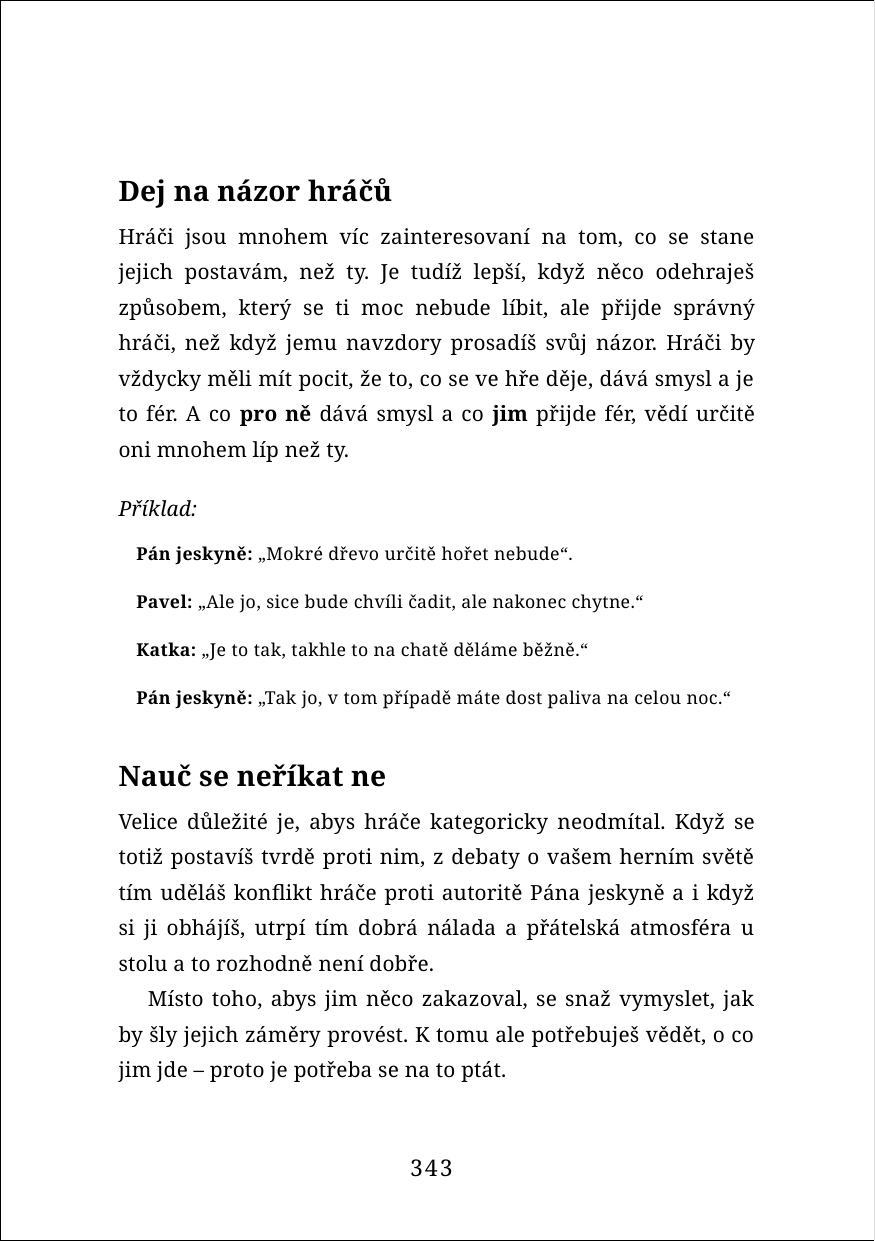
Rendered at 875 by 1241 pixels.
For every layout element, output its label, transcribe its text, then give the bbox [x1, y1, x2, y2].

subtitle Dej na názor hráčů [118, 172, 756, 210]
text Pán jeskyně: „Tak jo, v tom případě máte dost paliva na celou noc.“ [136, 685, 756, 709]
subtitle Nauč se neříkat ne [118, 757, 756, 795]
text Pán jeskyně: „Mokré dřevo určitě hořet nebude“. [136, 541, 756, 566]
text Hráči jsou mnohem víc zainteresovaní na tom, co se stane jejich postavám, než ty. Je tudíž lepší, když něco odehraješ způsobem, který se ti moc nebude líbit, ale přijde správný hráči, než když jemu navzdory prosadíš svůj názor. Hráči by vždycky měli mít pocit, že to, co se ve hře děje, dává smysl a je to fér. A co pro ně dává smysl a co jim přijde fér, vědí určitě oni mnohem líp než ty. [118, 222, 756, 463]
text Pavel: „Ale jo, sice bude chvíli čadit, ale nakonec chytne.“ [136, 589, 756, 613]
text Příklad: [118, 494, 756, 523]
text Velice důležité je, abys hráče kategoricky neodmítal. Když se totiž postavíš tvrdě proti nim, z debaty o vašem herním světě tím uděláš konflikt hráče proti autoritě Pána jeskyně a i když si ji obhájíš, utrpí tím dobrá nálada a přátelská atmosféra u stolu a to rozhodně není dobře. Místo toho, abys jim něco zakazoval, se snaž vymyslet, jak by šly jejich záměry provést. K tomu ale potřebuješ vědět, o co jim jde – proto je potřeba se na to ptát. [118, 807, 756, 1084]
text Katka: „Je to tak, takhle to na chatě děláme běžně.“ [136, 637, 756, 661]
